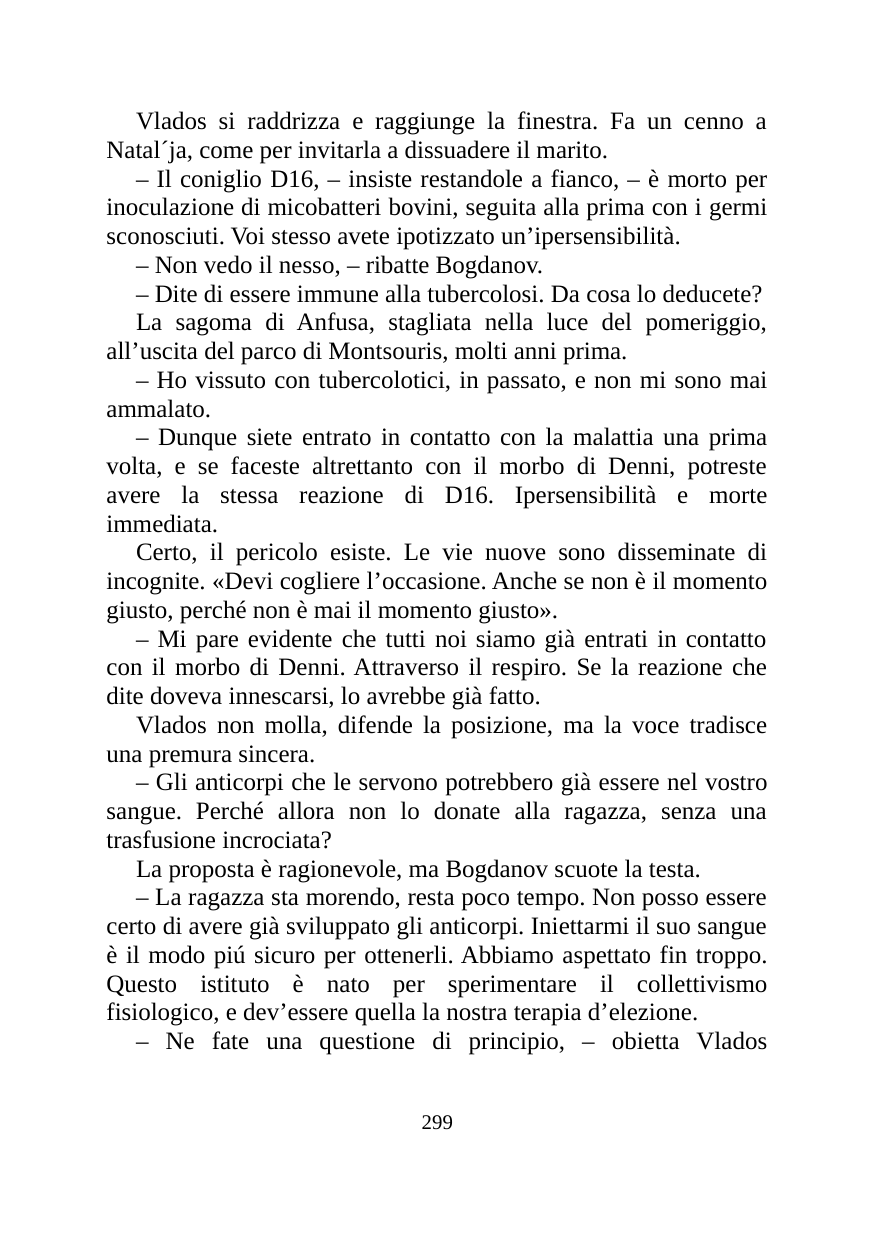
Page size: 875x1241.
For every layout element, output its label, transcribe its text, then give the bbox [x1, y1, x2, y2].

text – La ragazza sta morendo, resta poco tempo. Non posso essere certo di avere già sviluppato gli anticorpi. Iniettarmi il suo sangue è il modo piú sicuro per ottenerli. Abbiamo aspettato fin troppo. Questo istituto è nato per sperimentare il collettivismo fisiologico, e dev’essere quella la nostra terapia d’elezione. [106, 882, 768, 1026]
text Vlados si raddrizza e raggiunge la finestra. Fa un cenno a Natal´ja, come per invitarla a dissuadere il marito. [106, 106, 768, 164]
text La proposta è ragionevole, ma Bogdanov scuote la testa. [106, 854, 768, 882]
text Vlados non molla, difende la posizione, ma la voce tradisce una premura sincera. [106, 710, 768, 767]
text La sagoma di Anfusa, stagliata nella luce del pomeriggio, all’uscita del parco di Montsouris, molti anni prima. [106, 307, 768, 365]
text – Mi pare evidente che tutti noi siamo già entrati in contatto con il morbo di Denni. Attraverso il respiro. Se la reazione che dite doveva innescarsi, lo avrebbe già fatto. [106, 624, 768, 710]
text Certo, il pericolo esiste. Le vie nuove sono disseminate di incognite. «Devi cogliere l’occasione. Anche se non è il momento giusto, perché non è mai il momento giusto». [106, 537, 768, 624]
text – Il coniglio D16, – insiste restandole a fianco, – è morto per inoculazione di micobatteri bovini, seguita alla prima con i germi sconosciuti. Voi stesso avete ipotizzato un’ipersensibilità. [106, 164, 768, 250]
text – Ho vissuto con tubercolotici, in passato, e non mi sono mai ammalato. [106, 365, 768, 422]
text – Gli anticorpi che le servono potrebbero già essere nel vostro sangue. Perché allora non lo donate alla ragazza, senza una trasfusione incrociata? [106, 767, 768, 854]
text – Dite di essere immune alla tubercolosi. Da cosa lo deducete? [106, 279, 768, 307]
text – Ne fate una questione di principio, – obietta Vlados [106, 1026, 768, 1055]
text – Non vedo il nesso, – ribatte Bogdanov. [106, 250, 768, 279]
text – Dunque siete entrato in contatto con la malattia una prima volta, e se faceste altrettanto con il morbo di Denni, potreste avere la stessa reazione di D16. Ipersensibilità e morte immediata. [106, 422, 768, 537]
